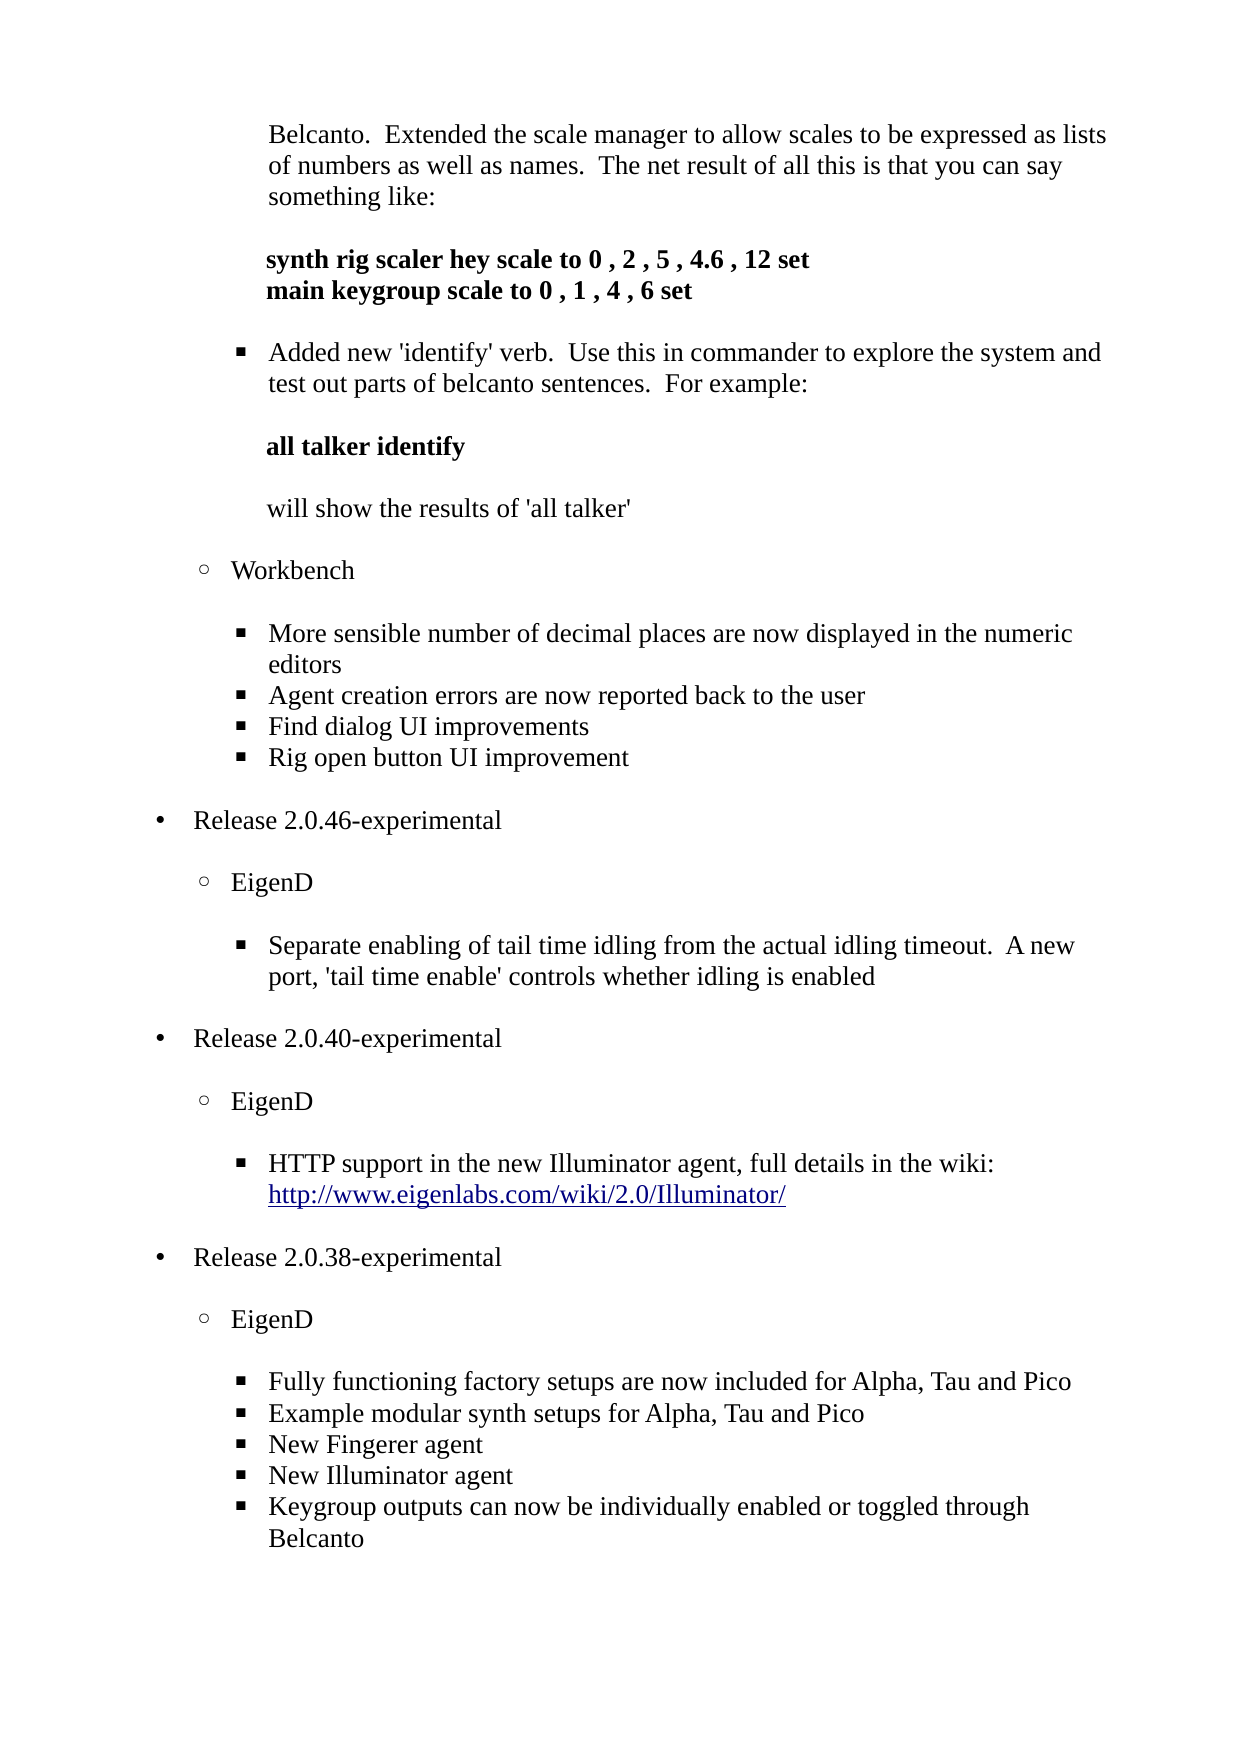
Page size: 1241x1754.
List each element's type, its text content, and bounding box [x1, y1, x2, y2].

list Rig open button UI improvement [231, 742, 1122, 773]
list EigenD [193, 1303, 1122, 1334]
list Keygroup outputs can now be individually enabled or toggled through Belcanto [231, 1490, 1122, 1553]
text will show the results of 'all talker' [192, 492, 1122, 523]
list EigenD [193, 1085, 1122, 1116]
text main keygroup scale to 0 , 1 , 4 , 6 set [266, 274, 1122, 305]
list Added new 'identify' verb. Use this in commander to explore the system and test out parts of belcanto sentences. For example: [231, 336, 1122, 398]
list Fully functioning factory setups are now included for Alpha, Tau and Pico [231, 1365, 1122, 1397]
text all talker identify [118, 430, 1122, 461]
list Find dialog UI improvements [231, 710, 1122, 742]
list Example modular synth setups for Alpha, Tau and Pico [231, 1397, 1122, 1428]
list Workbench [193, 554, 1122, 586]
list Release 2.0.38-experimental [156, 1241, 1122, 1272]
list Separate enabling of tail time idling from the actual idling timeout. A new port, 'tail time enable' controls whether idling is enabled [231, 929, 1122, 991]
list Belcanto. Extended the scale manager to allow scales to be expressed as lists of numbers as well as names. The net result of all this is that you can say something like: [231, 118, 1122, 212]
list Agent creation errors are now reported back to the user [231, 679, 1122, 710]
list New Fingerer agent [231, 1428, 1122, 1459]
list EigenD [193, 866, 1122, 898]
list HTTP support in the new Illuminator agent, full details in the wiki: http://www.eigenlabs.com/wiki/2.0/Illuminator/ [231, 1147, 1122, 1209]
text synth rig scaler hey scale to 0 , 2 , 5 , 4.6 , 12 set [118, 243, 1122, 274]
list Release 2.0.40-experimental [156, 1022, 1122, 1053]
list New Illuminator agent [231, 1459, 1122, 1490]
list More sensible number of decimal places are now displayed in the numeric editors [231, 617, 1122, 679]
list Release 2.0.46-experimental [156, 804, 1122, 835]
